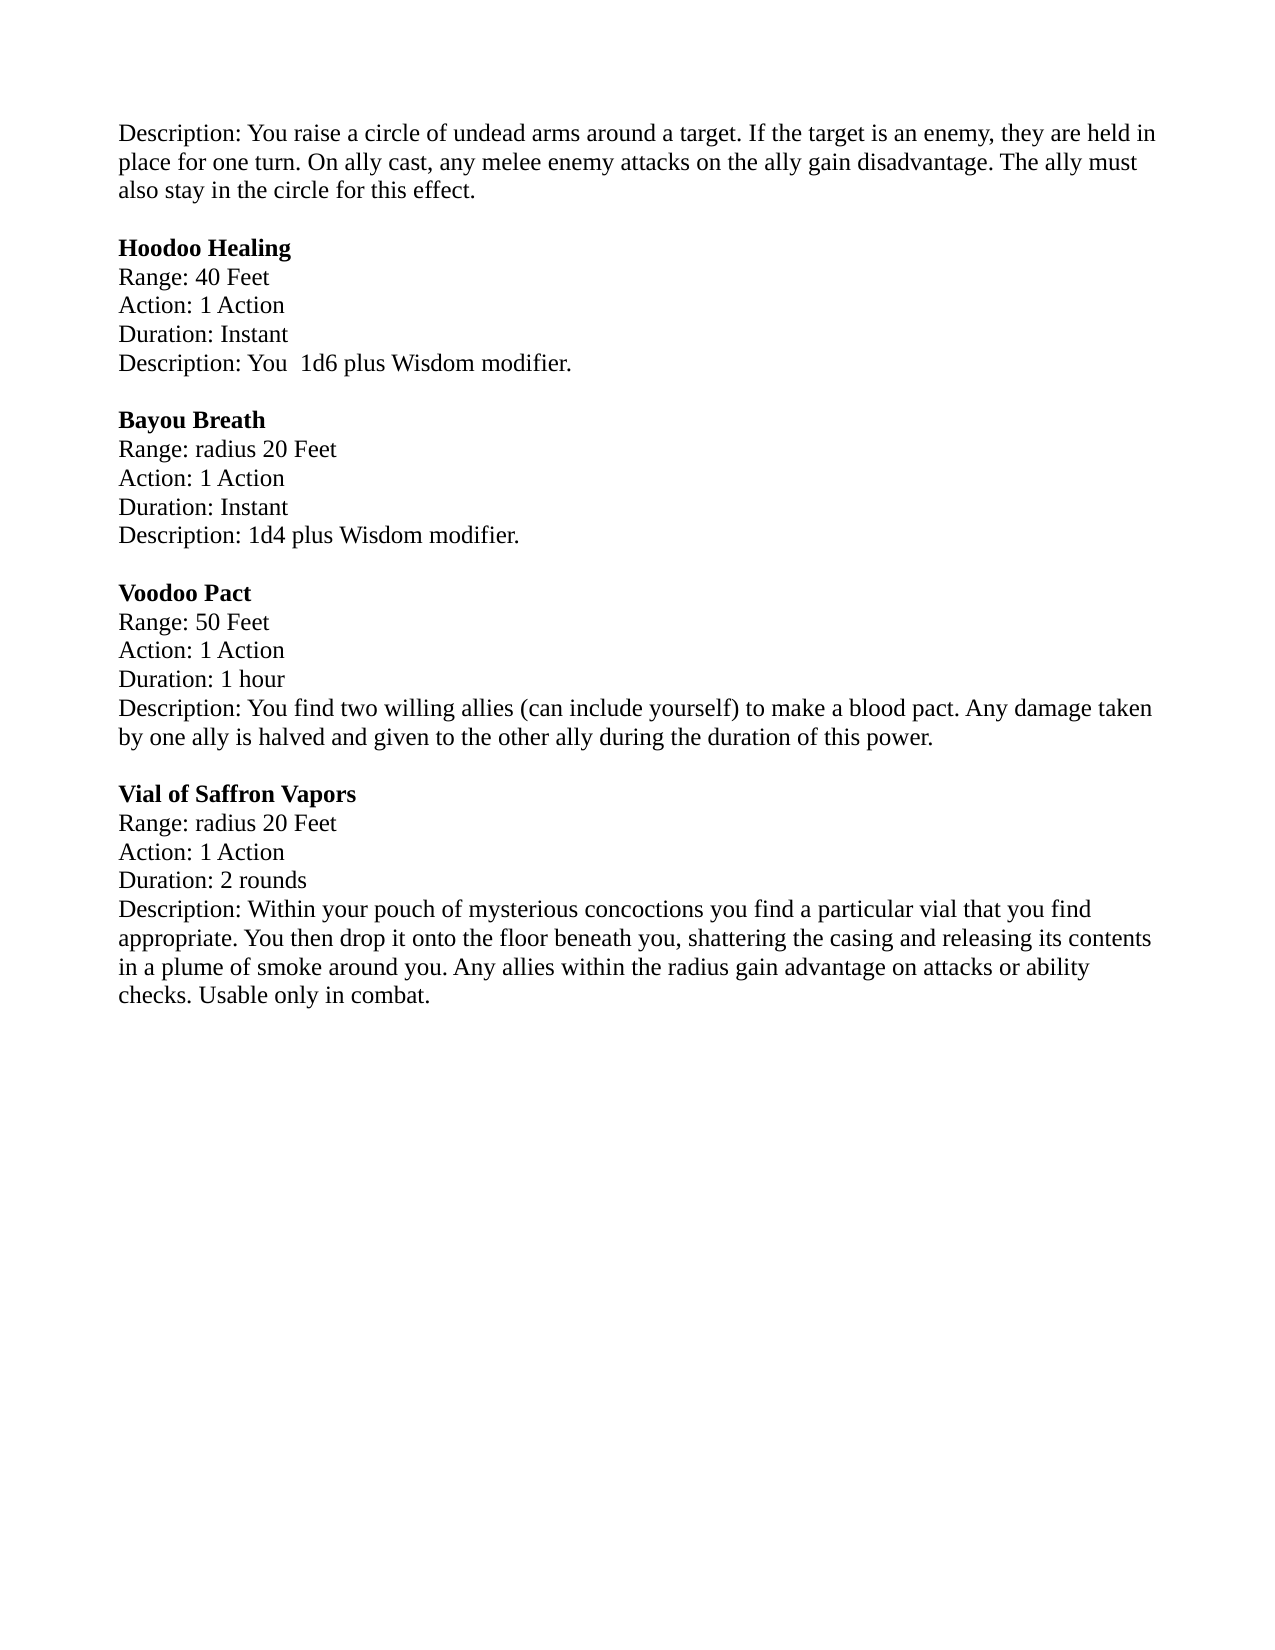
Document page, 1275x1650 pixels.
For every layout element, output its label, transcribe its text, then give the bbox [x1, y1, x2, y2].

text Voodoo Pact [118, 578, 1157, 607]
text Action: 1 Action [118, 463, 1157, 492]
text Bayou Breath [118, 406, 1157, 434]
text Duration: 1 hour [118, 664, 1157, 693]
text Vial of Saffron Vapors [118, 779, 1157, 808]
text Action: 1 Action [118, 636, 1157, 664]
text Description: You 1d6 plus Wisdom modifier. [118, 348, 1157, 377]
text Action: 1 Action [118, 837, 1157, 866]
text Duration: 2 rounds [118, 866, 1157, 894]
text Description: 1d4 plus Wisdom modifier. [118, 521, 1157, 549]
text Description: Within your pouch of mysterious concoctions you find a particular vial that you find appropriate. You then drop it onto the floor beneath you, shattering the casing and releasing its contents in a plume of smoke around you. Any allies within the radius gain advantage on attacks or ability checks. Usable only in combat. [118, 894, 1157, 1009]
text Description: You raise a circle of undead arms around a target. If the target is an enemy, they are held in place for one turn. On ally cast, any melee enemy attacks on the ally gain disadvantage. The ally must also stay in the circle for this effect. [118, 118, 1157, 204]
text Description: You find two willing allies (can include yourself) to make a blood pact. Any damage taken by one ally is halved and given to the other ally during the duration of this power. [118, 693, 1157, 751]
text Action: 1 Action [118, 291, 1157, 319]
text Range: radius 20 Feet [118, 434, 1157, 463]
text Hoodoo Healing [118, 233, 1157, 262]
text Duration: Instant [118, 492, 1157, 521]
text Range: 50 Feet [118, 607, 1157, 636]
text Duration: Instant [118, 319, 1157, 348]
text Range: 40 Feet [118, 262, 1157, 291]
text Range: radius 20 Feet [118, 808, 1157, 837]
